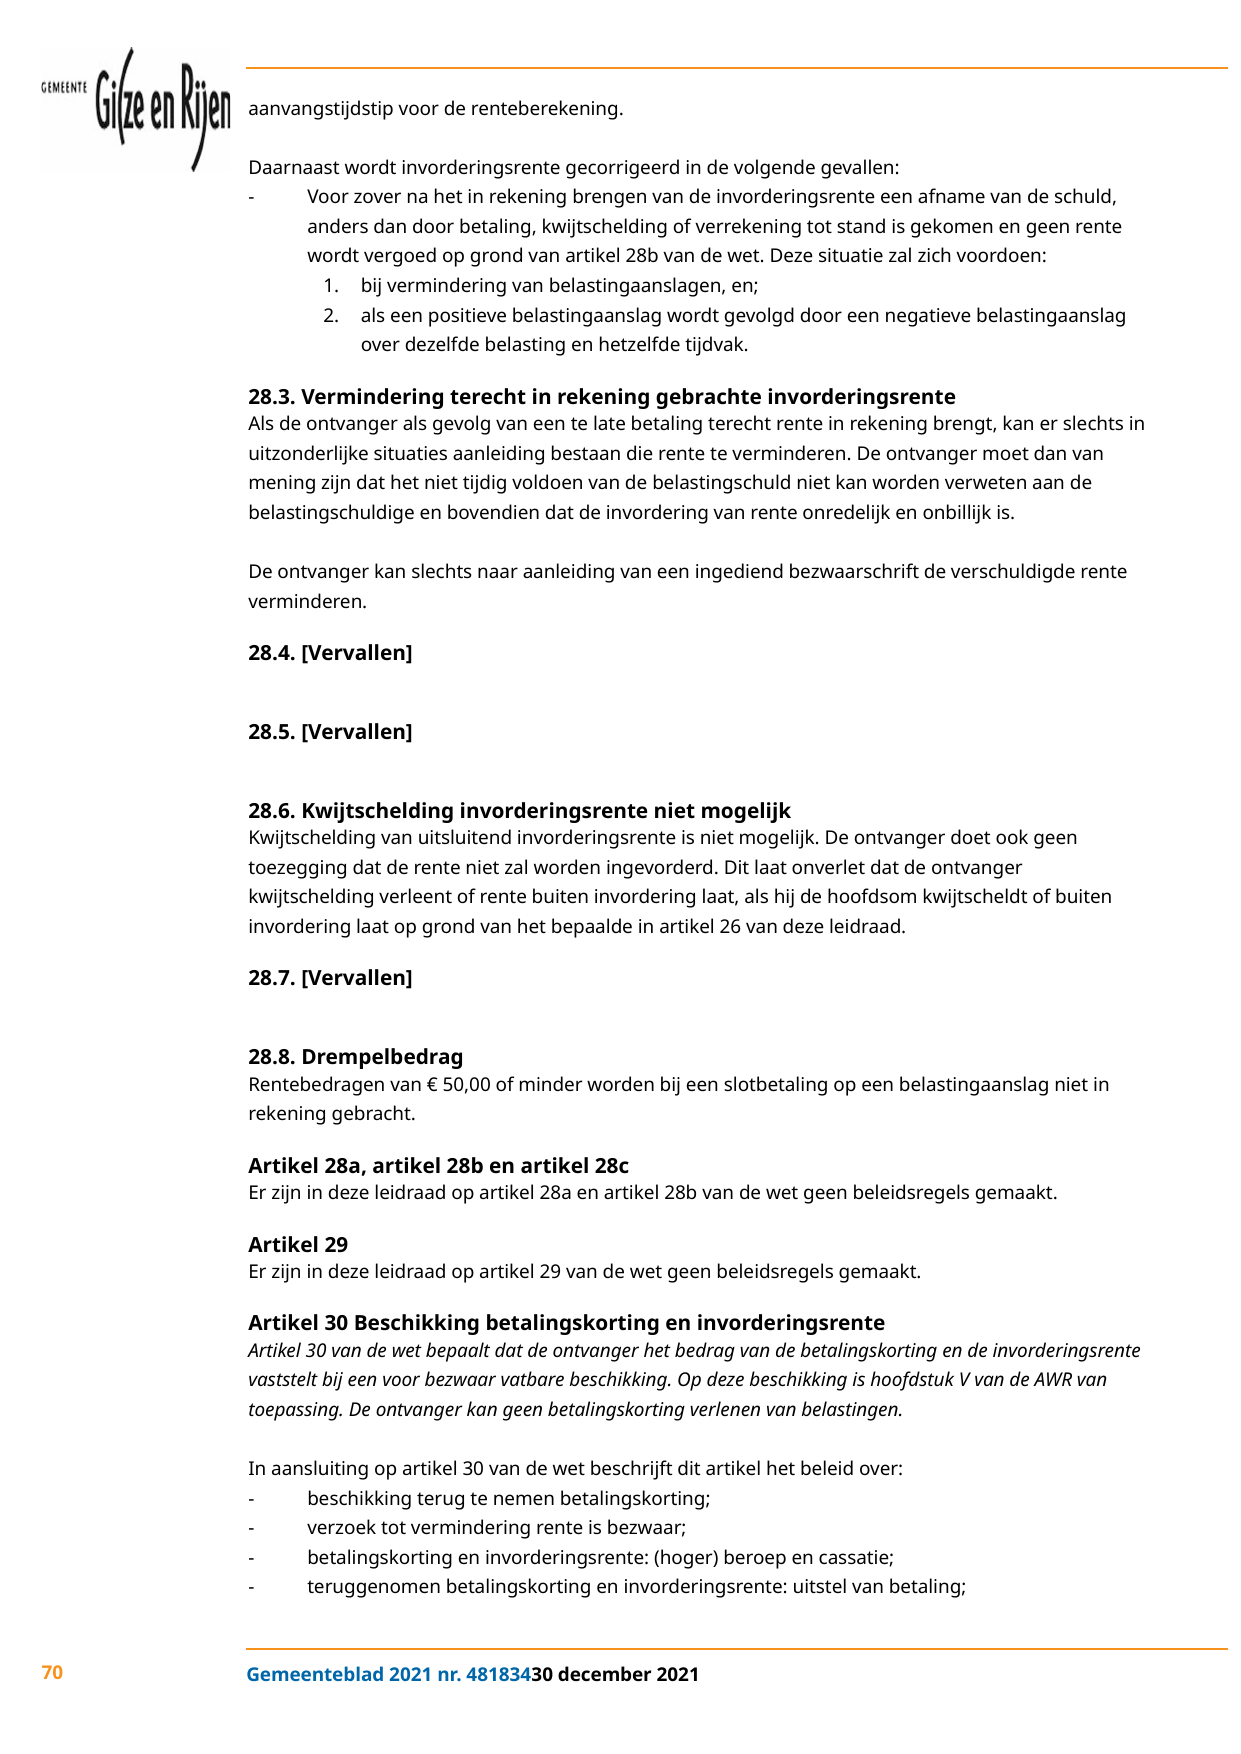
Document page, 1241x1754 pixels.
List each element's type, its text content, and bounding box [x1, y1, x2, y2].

text Er zijn in deze leidraad op artikel 29 van de wet geen beleidsregels gemaakt. [248, 1258, 1152, 1284]
text Er zijn in deze leidraad op artikel 28a en artikel 28b van de wet geen beleidsregels gemaakt. [248, 1179, 1152, 1205]
list betalingskorting en invorderingsrente: (hoger) beroep en cassatie; [248, 1544, 1152, 1570]
list bij vermindering van belastingaanslagen, en; [323, 272, 1152, 298]
text Als de ontvanger als gevolg van een te late betaling terecht rente in rekening brengt, kan er slechts in uitzonderlijke situaties aanleiding bestaan die rente te verminderen. De ontvanger moet dan van mening zijn dat het niet tijdig voldoen van de belastingschuld niet kan worden verweten aan de belastingschuldige en bovendien dat de invordering van rente onredelijk en onbillijk is. [248, 410, 1152, 525]
list verzoek tot vermindering rente is bezwaar; [248, 1514, 1152, 1540]
text Daarnaast wordt invorderingsrente gecorrigeerd in de volgende gevallen: [248, 154, 1152, 180]
text Kwijtschelding van uitsluitend invorderingsrente is niet mogelijk. De ontvanger doet ook geen toezegging dat de rente niet zal worden ingevorderd. Dit laat onverlet dat de ontvanger kwijtschelding verleent of rente buiten invordering laat, als hij de hoofdsom kwijtscheldt of buiten invordering laat op grond van het bepaalde in artikel 26 van deze leidraad. [248, 824, 1152, 939]
list als een positieve belastingaanslag wordt gevolgd door een negatieve belastingaanslag over dezelfde belasting en hetzelfde tijdvak. [323, 302, 1152, 357]
list Voor zover na het in rekening brengen van de invorderingsrente een afname van de schuld, anders dan door betaling, kwijtschelding of verrekening tot stand is gekomen en geen rente wordt vergoed op grond van artikel 28b van de wet. Deze situatie zal zich voordoen: [248, 183, 1152, 268]
text Artikel 28a, artikel 28b en artikel 28c [248, 1151, 1152, 1179]
text Artikel 29 [248, 1230, 1152, 1258]
text 28.4. [Vervallen] [248, 638, 1152, 667]
text Rentebedragen van € 50,00 of minder worden bij een slotbetaling op een belastingaanslag niet in rekening gebracht. [248, 1071, 1152, 1126]
text Artikel 30 van de wet bepaalt dat de ontvanger het bedrag van de betalingskorting en de invorderingsrente vaststelt bij een voor bezwaar vatbare beschikking. Op deze beschikking is hoofdstuk V van de AWR van toepassing. De ontvanger kan geen betalingskorting verlenen van belastingen. [248, 1337, 1152, 1422]
text Artikel 30 Beschikking betalingskorting en invorderingsrente [248, 1308, 1152, 1337]
text 28.7. [Vervallen] [248, 963, 1152, 992]
text 28.8. Drempelbedrag [248, 1042, 1152, 1071]
text aanvangstijdstip voor de renteberekening. [248, 95, 1152, 121]
text De ontvanger kan slechts naar aanleiding van een ingediend bezwaarschrift de verschuldigde rente verminderen. [248, 558, 1152, 613]
text 28.5. [Vervallen] [248, 717, 1152, 746]
list teruggenomen betalingskorting en invorderingsrente: uitstel van betaling; [248, 1574, 1152, 1599]
text 28.3. Vermindering terecht in rekening gebrachte invorderingsrente [248, 382, 1152, 410]
picture [41, 47, 231, 172]
list beschikking terug te nemen betalingskorting; [248, 1485, 1152, 1511]
text 28.6. Kwijtschelding invorderingsrente niet mogelijk [248, 796, 1152, 824]
text In aansluiting op artikel 30 van de wet beschrijft dit artikel het beleid over: [248, 1455, 1152, 1481]
